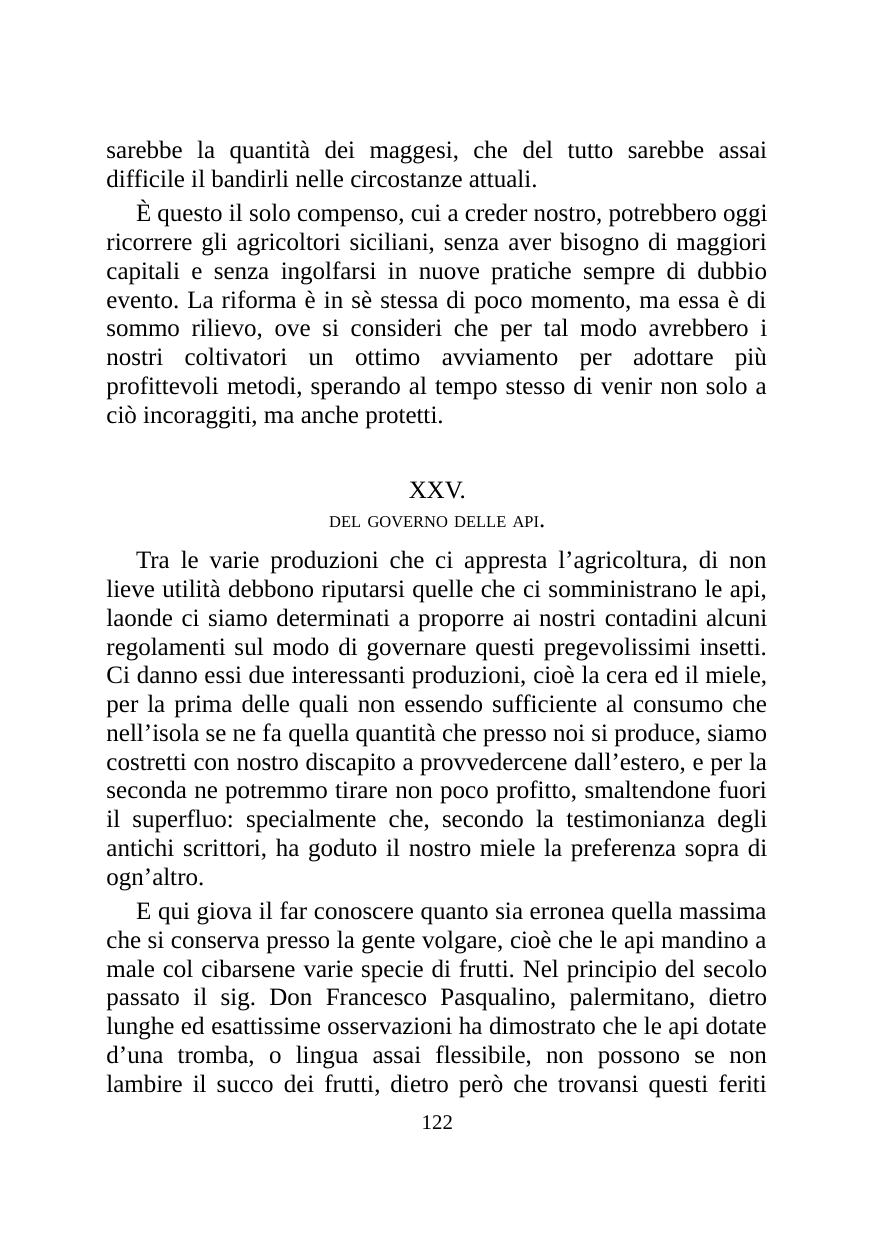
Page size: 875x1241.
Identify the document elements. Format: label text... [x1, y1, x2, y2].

text È questo il solo compenso, cui a creder nostro, potrebbero oggi ricorrere gli agricoltori siciliani, senza aver bisogno di maggiori capitali e senza ingolfarsi in nuove pratiche sempre di dubbio evento. La riforma è in sè stessa di poco momento, ma essa è di sommo rilievo, ove si consideri che per tal modo avrebbero i nostri coltivatori un ottimo avviamento per adottare più profittevoli metodi, sperando al tempo stesso di venir non solo a ciò incoraggiti, ma anche protetti. [106, 198, 768, 428]
text Tra le varie produzioni che ci appresta l’agricoltura, di non lieve utilità debbono riputarsi quelle che ci somministrano le api, laonde ci siamo determinati a proporre ai nostri contadini alcuni regolamenti sul modo di governare questi pregevolissimi insetti. Ci danno essi due interessanti produzioni, cioè la cera ed il miele, per la prima delle quali non essendo sufficiente al consumo che nell’isola se ne fa quella quantità che presso noi si produce, siamo costretti con nostro discapito a provvedercene dall’estero, e per la seconda ne potremmo tirare non poco profitto, smaltendone fuori il superfluo: specialmente che, secondo la testimonianza degli antichi scrittori, ha goduto il nostro miele la preferenza sopra di ogn’altro. [106, 545, 768, 890]
subtitle XXV. del governo delle api. [106, 475, 768, 533]
text sarebbe la quantità dei maggesi, che del tutto sarebbe assai difficile il bandirli nelle circostanze attuali. [106, 135, 768, 192]
text E qui giova il far conoscere quanto sia erronea quella massima che si conserva presso la gente volgare, cioè che le api mandino a male col cibarsene varie specie di frutti. Nel principio del secolo passato il sig. Don Francesco Pasqualino, palermitano, dietro lunghe ed esattissime osservazioni ha dimostrato che le api dotate d’una tromba, o lingua assai flessibile, non possono se non lambire il succo dei frutti, dietro però che trovansi questi feriti [106, 896, 768, 1097]
